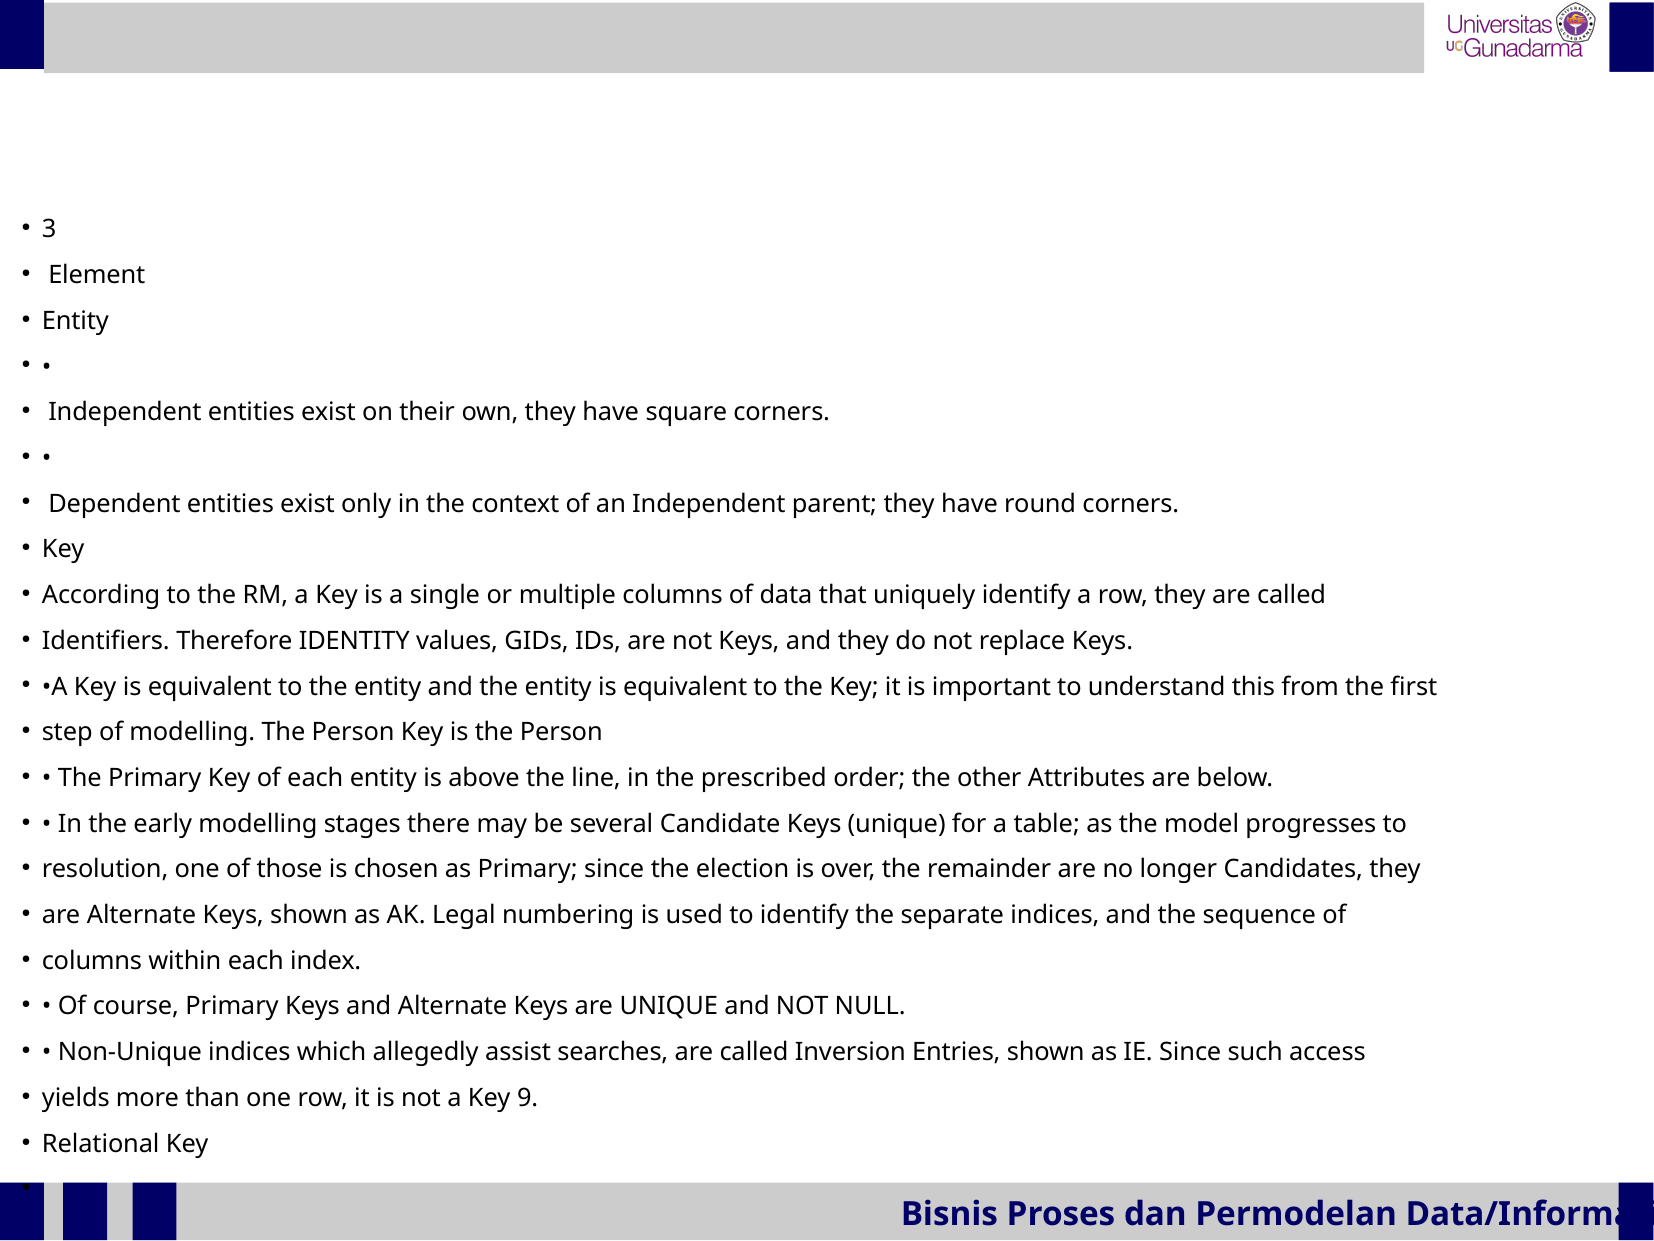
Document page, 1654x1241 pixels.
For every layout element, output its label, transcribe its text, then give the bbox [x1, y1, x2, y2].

picture [1437, 2, 1610, 62]
list 3 Element Entity • Independent entities exist on their own, they have square corners. • Dependent entities exist only in the context of an Independent parent; they have round corners. Key According to the RM, a Key is a single or multiple columns of data that uniquely identify a row, they are called Identifiers. Therefore IDENTITY values, GIDs, IDs, are not Keys, and they do not replace Keys. •A Key is equivalent to the entity and the entity is equivalent to the Key; it is important to understand this from the first step of modelling. The Person Key is the Person • The Primary Key of each entity is above the line, in the prescribed order; the other Attributes are below. • In the early modelling stages there may be several Candidate Keys (unique) for a table; as the model progresses to resolution, one of those is chosen as Primary; since the election is over, the remainder are no longer Candidates, they are Alternate Keys, shown as AK. Legal numbering is used to identify the separate indices, and the sequence of columns within each index. • Of course, Primary Keys and Alternate Keys are UNIQUE and NOT NULL. • Non-Unique indices which allegedly assist searches, are called Inversion Entries, shown as IE. Since such access yields more than one row, it is not a Key 9. Relational Key [14, 210, 1630, 1171]
